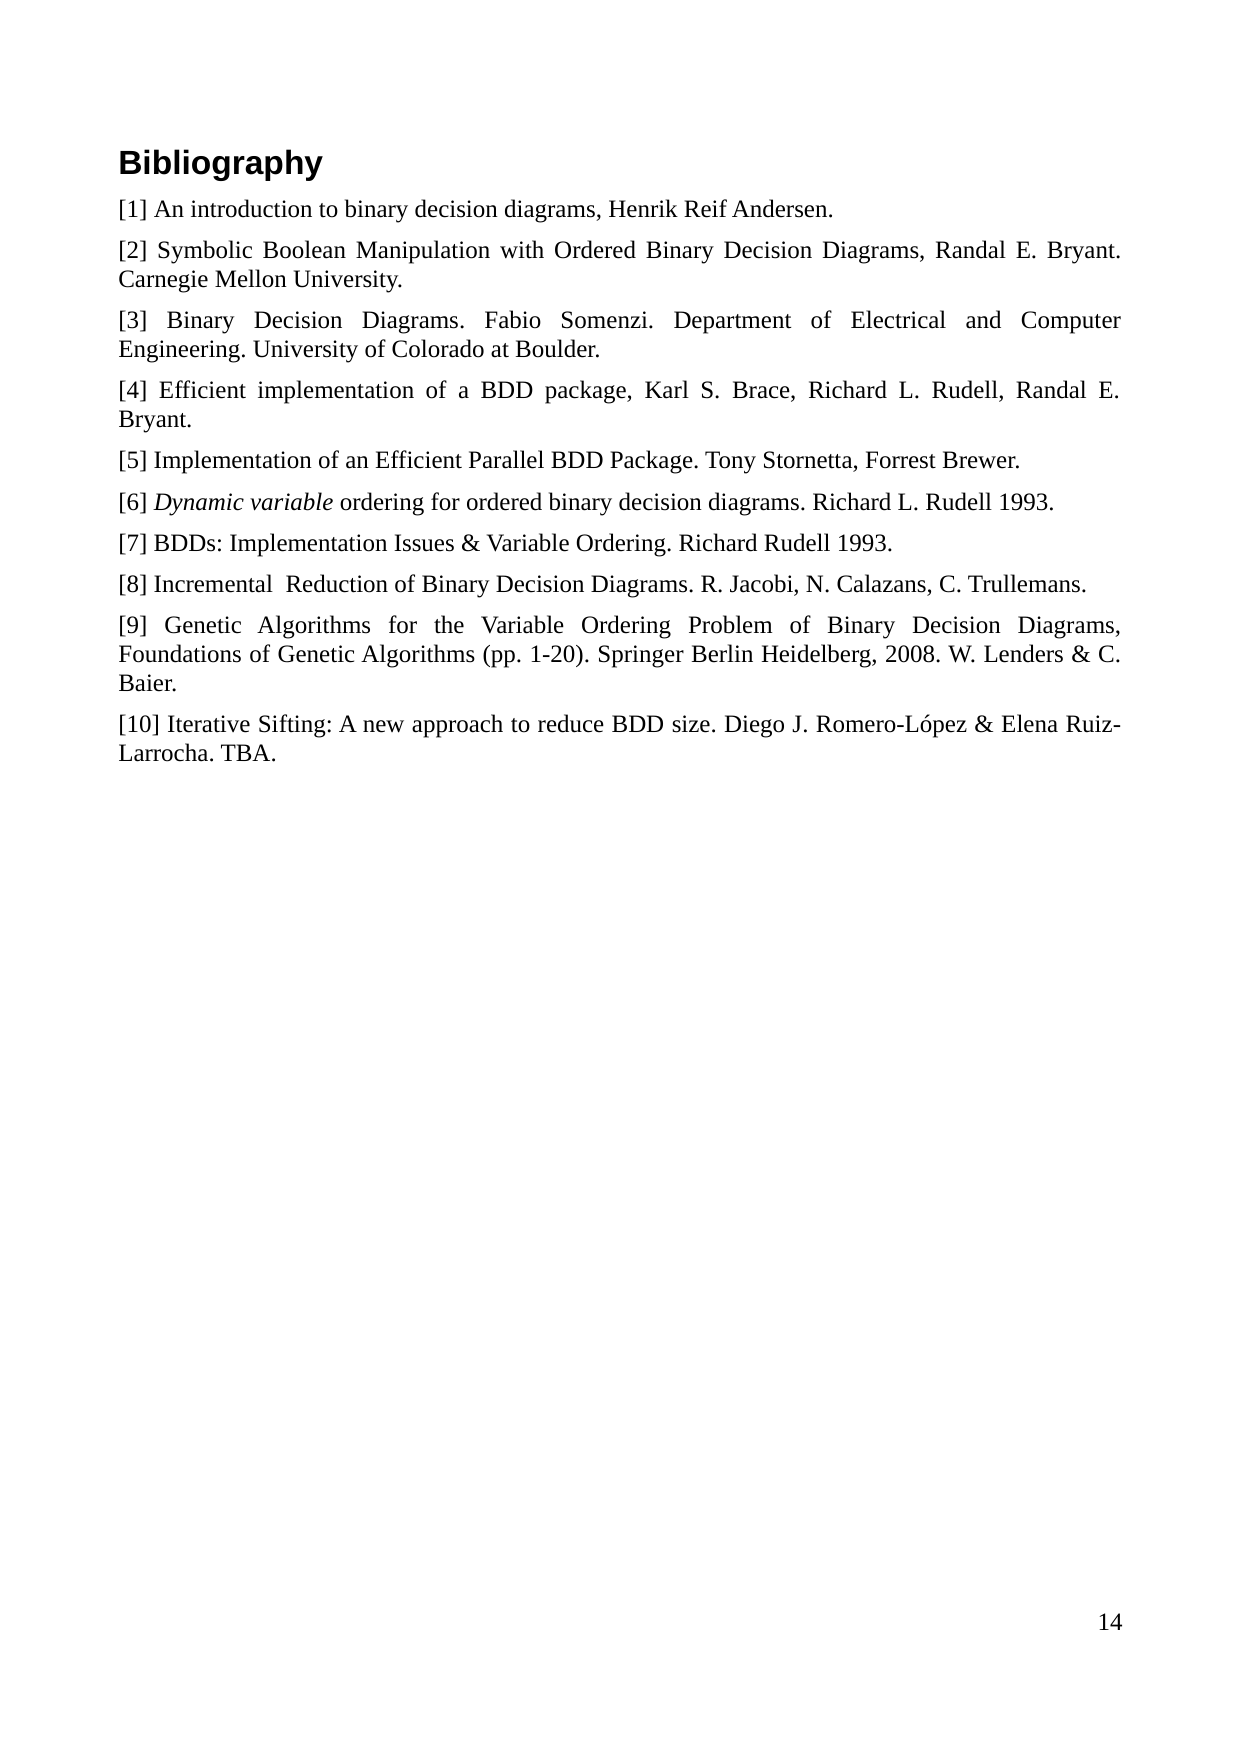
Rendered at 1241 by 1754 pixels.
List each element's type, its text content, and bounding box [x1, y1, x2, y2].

subtitle Bibliography [118, 143, 1122, 182]
text [10] Iterative Sifting: A new approach to reduce BDD size. Diego J. Romero-López & Elena Ruiz-Larrocha. TBA. [118, 709, 1122, 767]
text [5] Implementation of an Efficient Parallel BDD Package. Tony Stornetta, Forrest Brewer. [118, 446, 1122, 474]
text [9] Genetic Algorithms for the Variable Ordering Problem of Binary Decision Diagrams, Foundations of Genetic Algorithms (pp. 1-20). Springer Berlin Heidelberg, 2008. W. Lenders & C. Baier. [118, 611, 1122, 697]
text [1] An introduction to binary decision diagrams, Henrik Reif Andersen. [118, 194, 1122, 223]
text [4] Efficient implementation of a BDD package, Karl S. Brace, Richard L. Rudell, Randal E. Bryant. [118, 376, 1122, 433]
text [8] Incremental Reduction of Binary Decision Diagrams. R. Jacobi, N. Calazans, C. Trullemans. [118, 569, 1122, 598]
text [7] BDDs: Implementation Issues & Variable Ordering. Richard Rudell 1993. [118, 528, 1122, 557]
text [2] Symbolic Boolean Manipulation with Ordered Binary Decision Diagrams, Randal E. Bryant. Carnegie Mellon University. [118, 236, 1122, 293]
text [3] Binary Decision Diagrams. Fabio Somenzi. Department of Electrical and Computer Engineering. University of Colorado at Boulder. [118, 306, 1122, 363]
text [6] Dynamic variable ordering for ordered binary decision diagrams. Richard L. Rudell 1993. [118, 487, 1122, 516]
